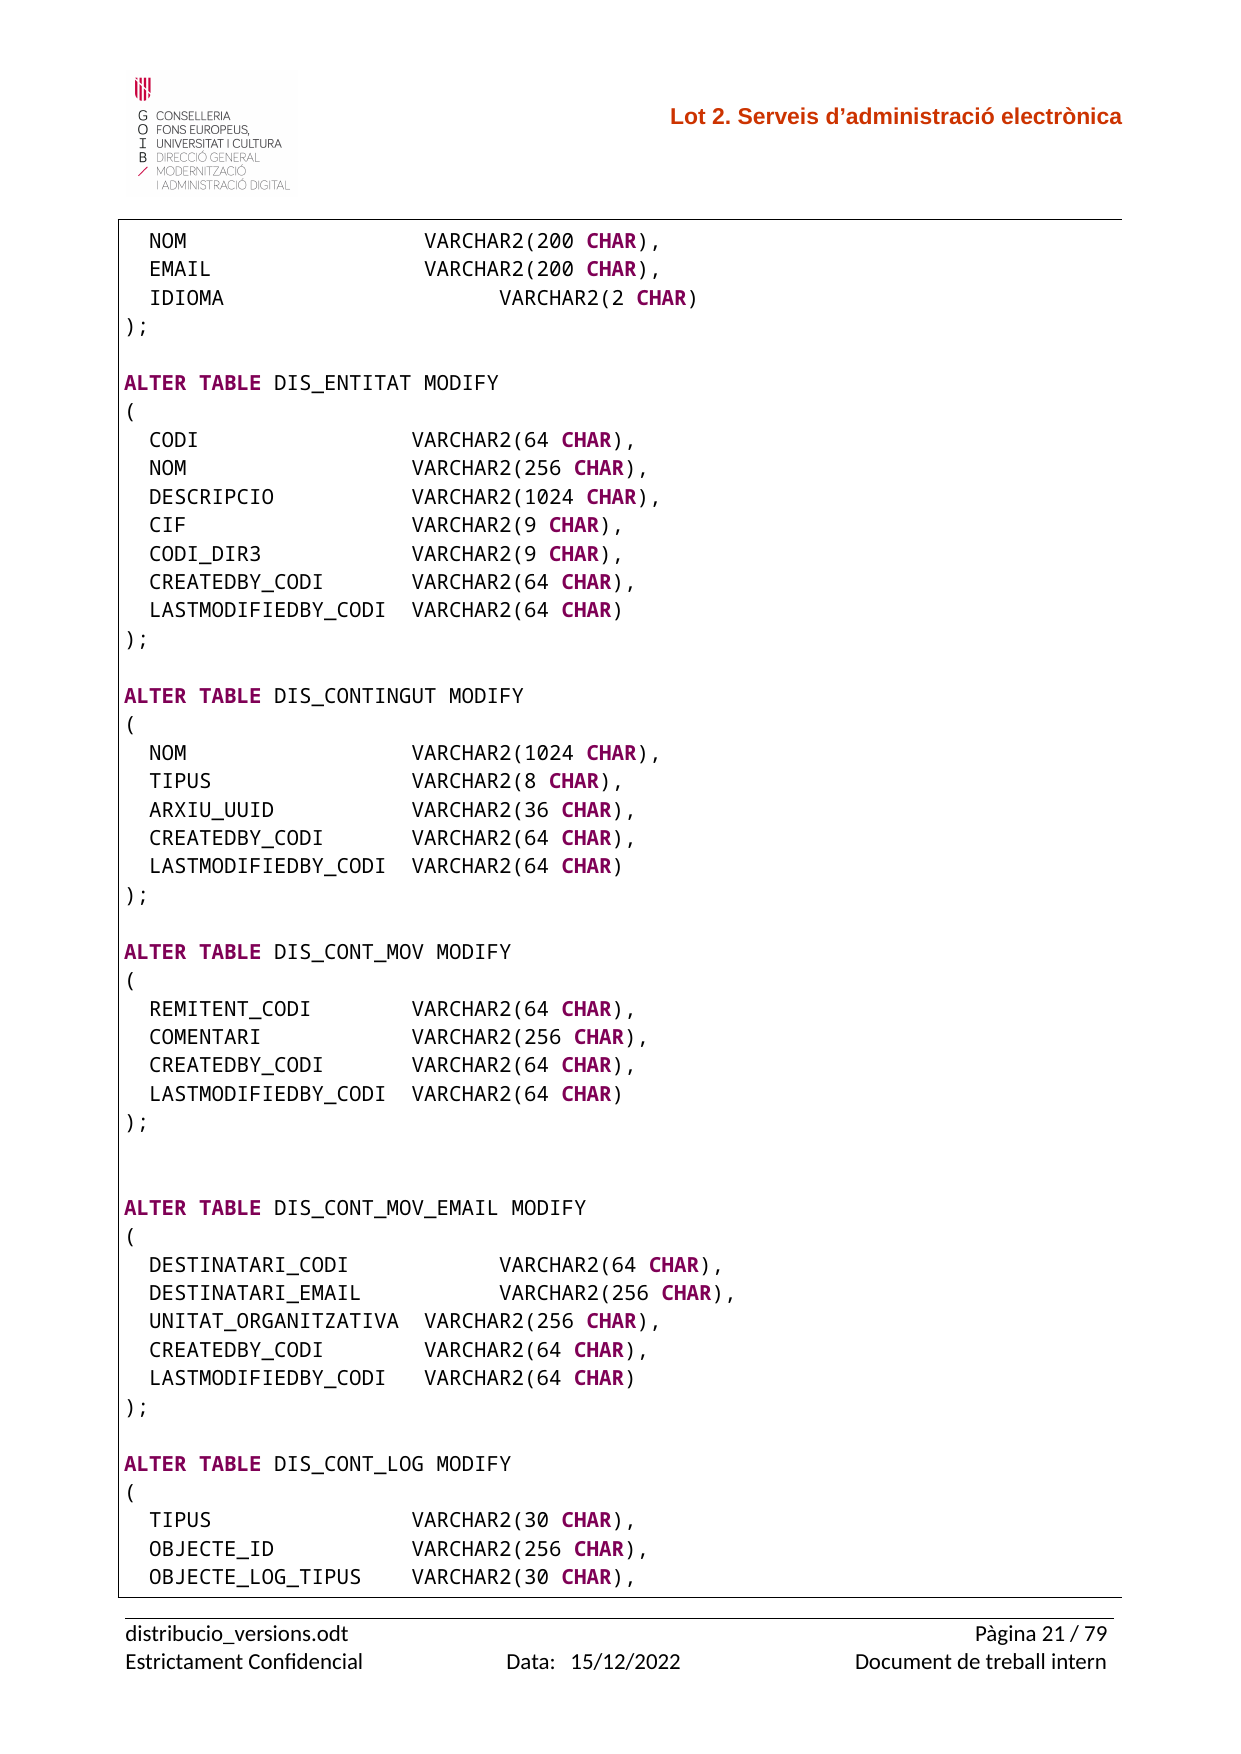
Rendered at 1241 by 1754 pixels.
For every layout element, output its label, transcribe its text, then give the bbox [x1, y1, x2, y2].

picture [126, 70, 299, 197]
table_header NOM VARCHAR2(200 CHAR), EMAIL VARCHAR2(200 CHAR), IDIOMA VARCHAR2(2 CHAR) ); ALTER TABLE DIS_ENTITAT MODIFY ( CODI VARCHAR2(64 CHAR), NOM VARCHAR2(256 CHAR), DESCRIPCIO VARCHAR2(1024 CHAR), CIF VARCHAR2(9 CHAR), CODI_DIR3 VARCHAR2(9 CHAR), CREATEDBY_CODI VARCHAR2(64 CHAR), LASTMODIFIEDBY_CODI VARCHAR2(64 CHAR) ); ALTER TABLE DIS_CONTINGUT MODIFY ( NOM VARCHAR2(1024 CHAR), TIPUS VARCHAR2(8 CHAR), ARXIU_UUID VARCHAR2(36 CHAR), CREATEDBY_CODI VARCHAR2(64 CHAR), LASTMODIFIEDBY_CODI VARCHAR2(64 CHAR) ); ALTER TABLE DIS_CONT_MOV MODIFY ( REMITENT_CODI VARCHAR2(64 CHAR), COMENTARI VARCHAR2(256 CHAR), CREATEDBY_CODI VARCHAR2(64 CHAR), LASTMODIFIEDBY_CODI VARCHAR2(64 CHAR) ); ALTER TABLE DIS_CONT_MOV_EMAIL MODIFY ( DESTINATARI_CODI VARCHAR2(64 CHAR), DESTINATARI_EMAIL VARCHAR2(256 CHAR), UNITAT_ORGANITZATIVA VARCHAR2(256 CHAR), CREATEDBY_CODI VARCHAR2(64 CHAR), LASTMODIFIEDBY_CODI VARCHAR2(64 CHAR) ); ALTER TABLE DIS_CONT_LOG MODIFY ( TIPUS VARCHAR2(30 CHAR), OBJECTE_ID VARCHAR2(256 CHAR), OBJECTE_LOG_TIPUS VARCHAR2(30 CHAR), [119, 220, 1122, 1597]
